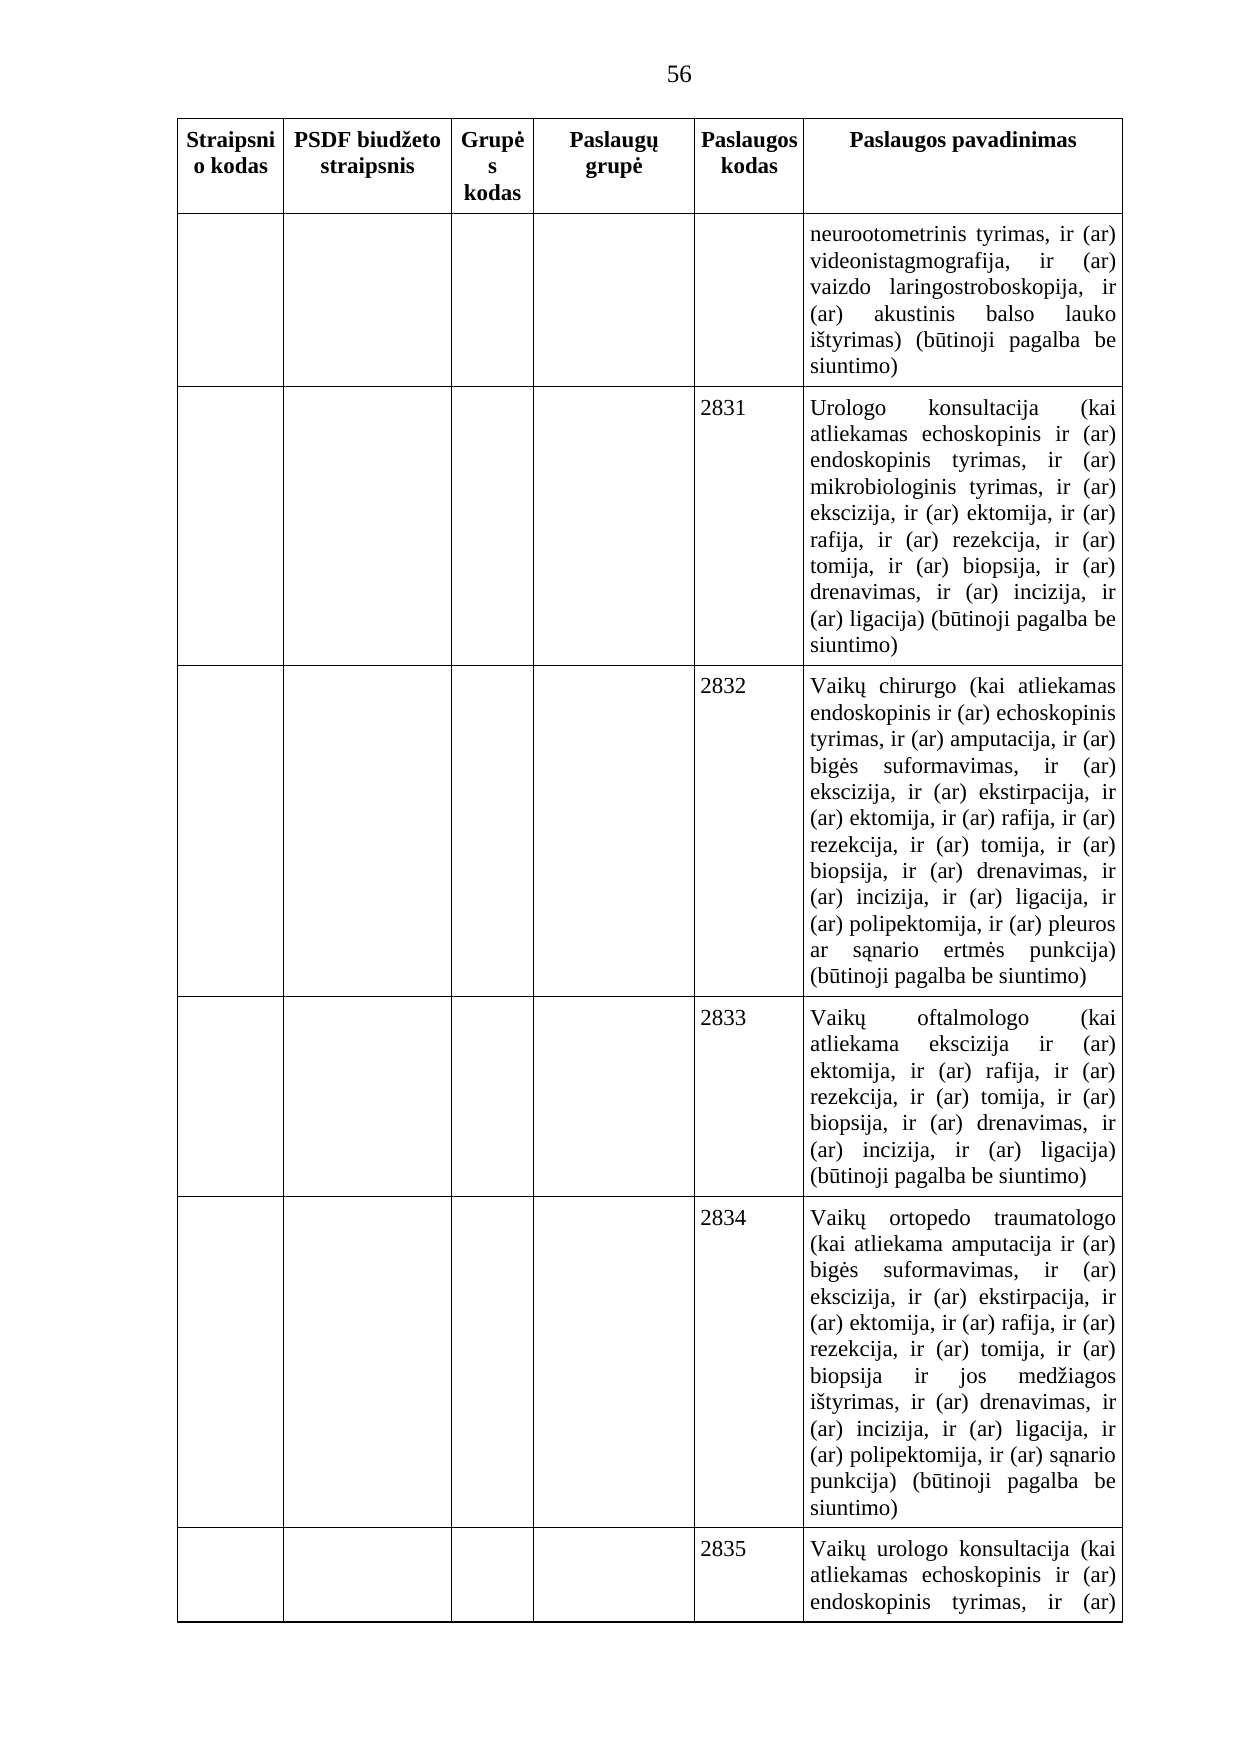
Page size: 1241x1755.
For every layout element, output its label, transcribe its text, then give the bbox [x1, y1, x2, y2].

table_cell [178, 997, 283, 1196]
table_cell [178, 1197, 283, 1527]
table_cell [178, 1528, 283, 1621]
table_cell [284, 387, 451, 664]
table_cell [284, 997, 451, 1196]
table_cell 2831 [695, 387, 803, 664]
table_cell [284, 1197, 451, 1527]
table_cell [178, 387, 283, 664]
table_header Paslaugos kodas [695, 119, 803, 212]
table_cell Vaikų oftalmologo (kai atliekama ekscizija ir (ar) ektomija, ir (ar) rafija, ir (ar) rezekcija, ir (ar) tomija, ir (ar) biopsija, ir (ar) drenavimas, ir (ar) incizija, ir (ar) ligacija) (būtinoji pagalba be siuntimo) [804, 997, 1122, 1196]
table_cell [534, 997, 694, 1196]
table_cell [284, 214, 451, 386]
table_cell [452, 997, 533, 1196]
table_cell [695, 214, 803, 386]
table_cell [452, 1197, 533, 1527]
table_cell 2833 [695, 997, 803, 1196]
table_cell [534, 214, 694, 386]
table_cell [534, 1197, 694, 1527]
table_header Paslaugų grupė [534, 119, 694, 212]
table_cell 2835 [695, 1528, 803, 1621]
table_header Straipsnio kodas [178, 119, 283, 212]
table_header Paslaugos pavadinimas [804, 119, 1122, 212]
table_cell Vaikų chirurgo (kai atliekamas endoskopinis ir (ar) echoskopinis tyrimas, ir (ar) amputacija, ir (ar) bigės suformavimas, ir (ar) ekscizija, ir (ar) ekstirpacija, ir (ar) ektomija, ir (ar) rafija, ir (ar) rezekcija, ir (ar) tomija, ir (ar) biopsija, ir (ar) drenavimas, ir (ar) incizija, ir (ar) ligacija, ir (ar) polipektomija, ir (ar) pleuros ar sąnario ertmės punkcija) (būtinoji pagalba be siuntimo) [804, 666, 1122, 996]
table_header PSDF biudžeto straipsnis [284, 119, 451, 212]
table_cell [534, 1528, 694, 1621]
table_cell [284, 666, 451, 996]
table_cell [452, 387, 533, 664]
table_cell [178, 666, 283, 996]
table_cell neurootometrinis tyrimas, ir (ar) videonistagmografija, ir (ar) vaizdo laringostroboskopija, ir (ar) akustinis balso lauko ištyrimas) (būtinoji pagalba be siuntimo) [804, 214, 1122, 386]
table_cell [452, 666, 533, 996]
table_cell Vaikų urologo konsultacija (kai atliekamas echoskopinis ir (ar) endoskopinis tyrimas, ir (ar) [804, 1528, 1122, 1621]
table_cell Urologo konsultacija (kai atliekamas echoskopinis ir (ar) endoskopinis tyrimas, ir (ar) mikrobiologinis tyrimas, ir (ar) ekscizija, ir (ar) ektomija, ir (ar) rafija, ir (ar) rezekcija, ir (ar) tomija, ir (ar) biopsija, ir (ar) drenavimas, ir (ar) incizija, ir (ar) ligacija) (būtinoji pagalba be siuntimo) [804, 387, 1122, 664]
table_cell 2832 [695, 666, 803, 996]
table_cell [452, 1528, 533, 1621]
table_cell Vaikų ortopedo traumatologo (kai atliekama amputacija ir (ar) bigės suformavimas, ir (ar) ekscizija, ir (ar) ekstirpacija, ir (ar) ektomija, ir (ar) rafija, ir (ar) rezekcija, ir (ar) tomija, ir (ar) biopsija ir jos medžiagos ištyrimas, ir (ar) drenavimas, ir (ar) incizija, ir (ar) ligacija, ir (ar) polipektomija, ir (ar) sąnario punkcija) (būtinoji pagalba be siuntimo) [804, 1197, 1122, 1527]
table_cell [534, 666, 694, 996]
table_cell [178, 214, 283, 386]
table_cell [284, 1528, 451, 1621]
table_cell 2834 [695, 1197, 803, 1527]
table_cell [534, 387, 694, 664]
table_cell [452, 214, 533, 386]
table_header Grupės kodas [452, 119, 533, 212]
